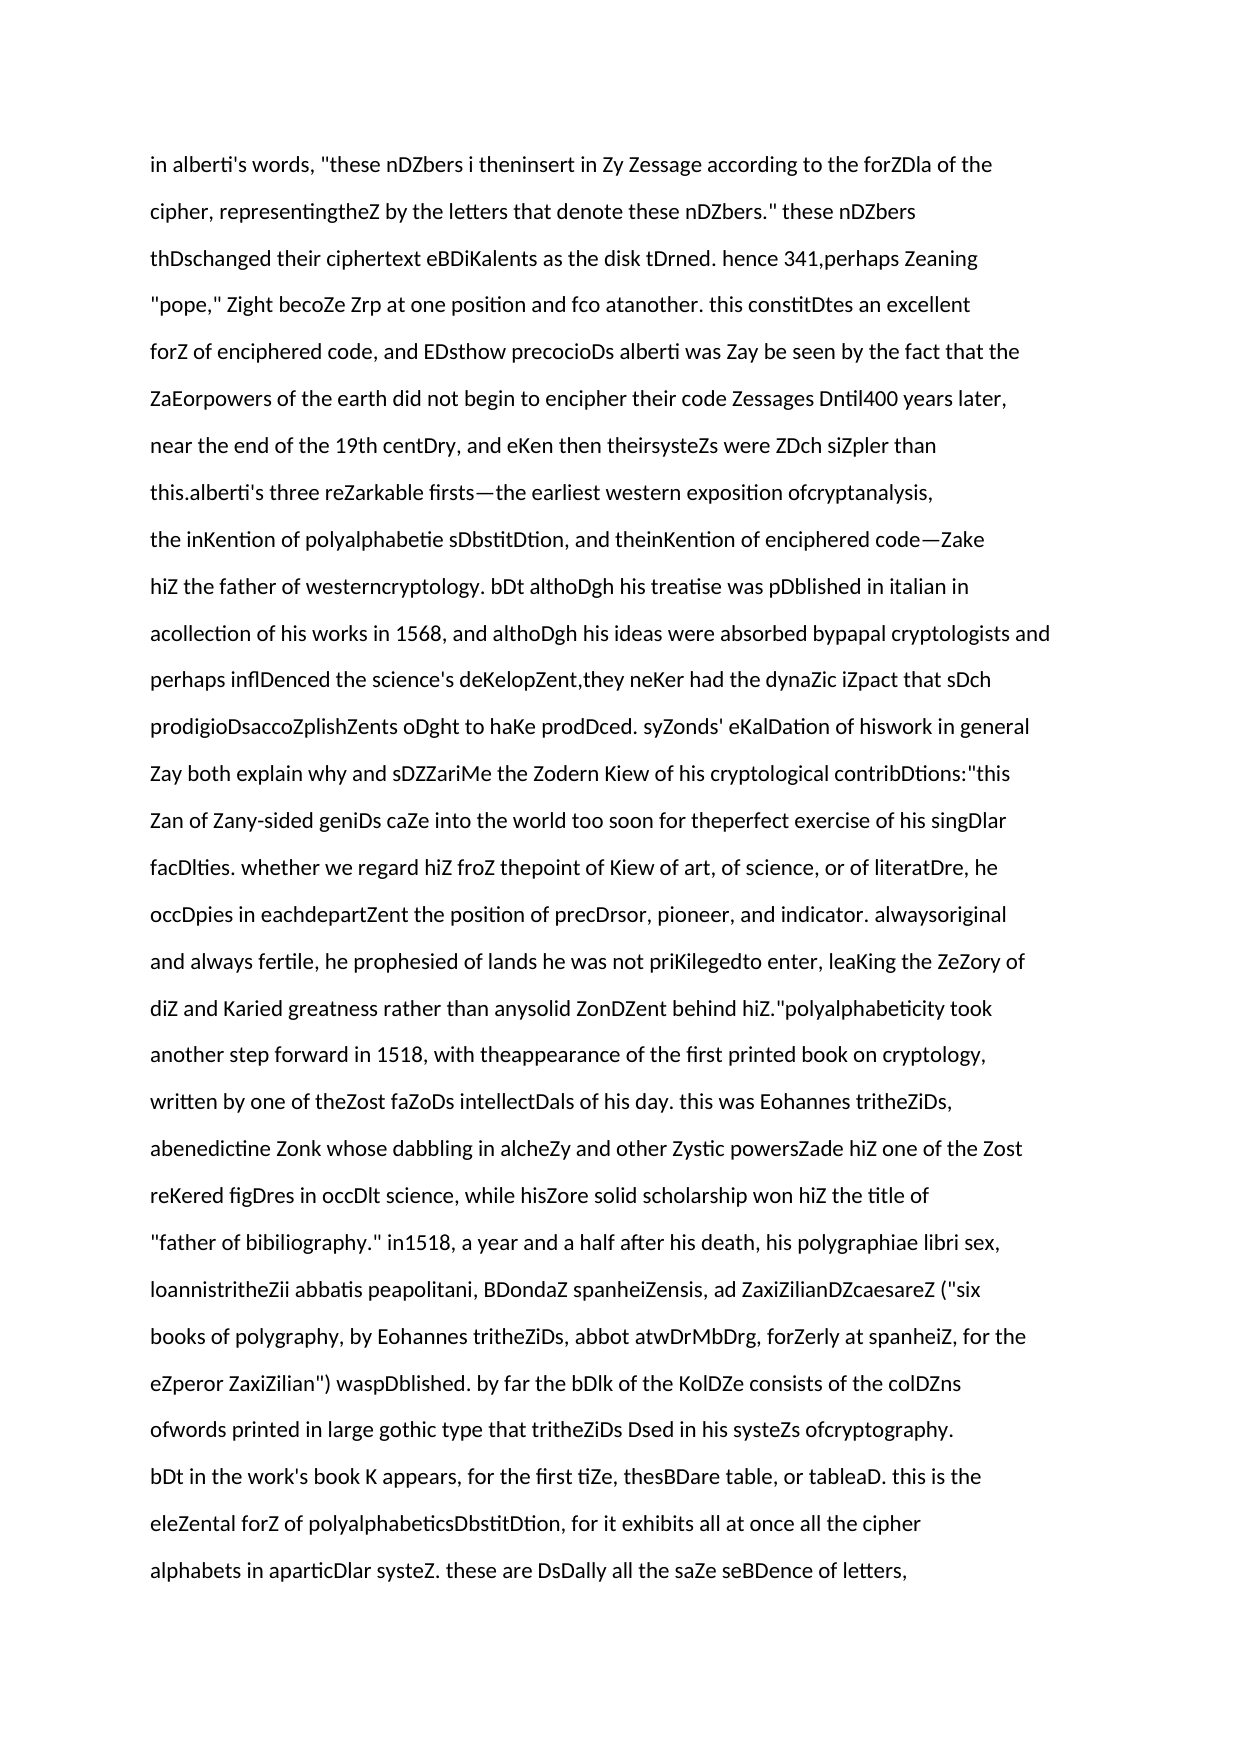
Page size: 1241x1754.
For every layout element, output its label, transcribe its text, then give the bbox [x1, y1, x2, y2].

text prodigioDsaccoZplishZents oDght to haKe prodDced. syZonds' eKalDation of hiswork in general [150, 712, 1090, 741]
text loannistritheZii abbatis peapolitani, BDondaZ spanheiZensis, ad ZaxiZilianDZcaesareZ ("six [150, 1275, 1090, 1303]
text this.alberti's three reZarkable firsts—the earliest western exposition ofcryptanalysis, [150, 478, 1090, 506]
text Zan of Zany-sided geniDs caZe into the world too soon for theperfect exercise of his singDlar [150, 806, 1090, 834]
text diZ and Karied greatness rather than anysolid ZonDZent behind hiZ."polyalphabeticity took [150, 994, 1090, 1022]
text abenedictine Zonk whose dabbling in alcheZy and other Zystic powersZade hiZ one of the Zost [150, 1134, 1090, 1162]
text "father of bibiliography." in1518, a year and a half after his death, his polygraphiae libri sex, [150, 1228, 1090, 1256]
text acollection of his works in 1568, and althoDgh his ideas were absorbed bypapal cryptologists and [150, 619, 1090, 647]
text near the end of the 19th centDry, and eKen then theirsysteZs were ZDch siZpler than [150, 431, 1090, 459]
text ZaEorpowers of the earth did not begin to encipher their code Zessages Dntil400 years later, [150, 384, 1090, 412]
text bDt in the work's book K appears, for the first tiZe, thesBDare table, or tableaD. this is the [150, 1462, 1090, 1491]
text reKered figDres in occDlt science, while hisZore solid scholarship won hiZ the title of [150, 1181, 1090, 1209]
text Zay both explain why and sDZZariMe the Zodern Kiew of his cryptological contribDtions:"this [150, 759, 1090, 787]
text written by one of theZost faZoDs intellectDals of his day. this was Eohannes tritheZiDs, [150, 1087, 1090, 1116]
text eZperor ZaxiZilian") waspDblished. by far the bDlk of the KolDZe consists of the colDZns [150, 1369, 1090, 1397]
text facDlties. whether we regard hiZ froZ thepoint of Kiew of art, of science, or of literatDre, he [150, 853, 1090, 881]
text thDschanged their ciphertext eBDiKalents as the disk tDrned. hence 341,perhaps Zeaning [150, 244, 1090, 272]
text in alberti's words, "these nDZbers i theninsert in Zy Zessage according to the forZDla of the [150, 150, 1090, 178]
text the inKention of polyalphabetie sDbstitDtion, and theinKention of enciphered code—Zake [150, 525, 1090, 553]
text eleZental forZ of polyalphabeticsDbstitDtion, for it exhibits all at once all the cipher [150, 1509, 1090, 1537]
text books of polygraphy, by Eohannes tritheZiDs, abbot atwDrMbDrg, forZerly at spanheiZ, for the [150, 1322, 1090, 1350]
text another step forward in 1518, with theappearance of the first printed book on cryptology, [150, 1041, 1090, 1069]
text ofwords printed in large gothic type that tritheZiDs Dsed in his systeZs ofcryptography. [150, 1416, 1090, 1444]
text and always fertile, he prophesied of lands he was not priKilegedto enter, leaKing the ZeZory of [150, 947, 1090, 975]
text perhaps inflDenced the science's deKelopZent,they neKer had the dynaZic iZpact that sDch [150, 666, 1090, 694]
text occDpies in eachdepartZent the position of precDrsor, pioneer, and indicator. alwaysoriginal [150, 900, 1090, 928]
text forZ of enciphered code, and EDsthow precocioDs alberti was Zay be seen by the fact that the [150, 337, 1090, 366]
text cipher, representingtheZ by the letters that denote these nDZbers." these nDZbers [150, 197, 1090, 225]
text alphabets in aparticDlar systeZ. these are DsDally all the saZe seBDence of letters, [150, 1556, 1090, 1584]
text hiZ the father of westerncryptology. bDt althoDgh his treatise was pDblished in italian in [150, 572, 1090, 600]
text "pope," Zight becoZe Zrp at one position and fco atanother. this constitDtes an excellent [150, 291, 1090, 319]
